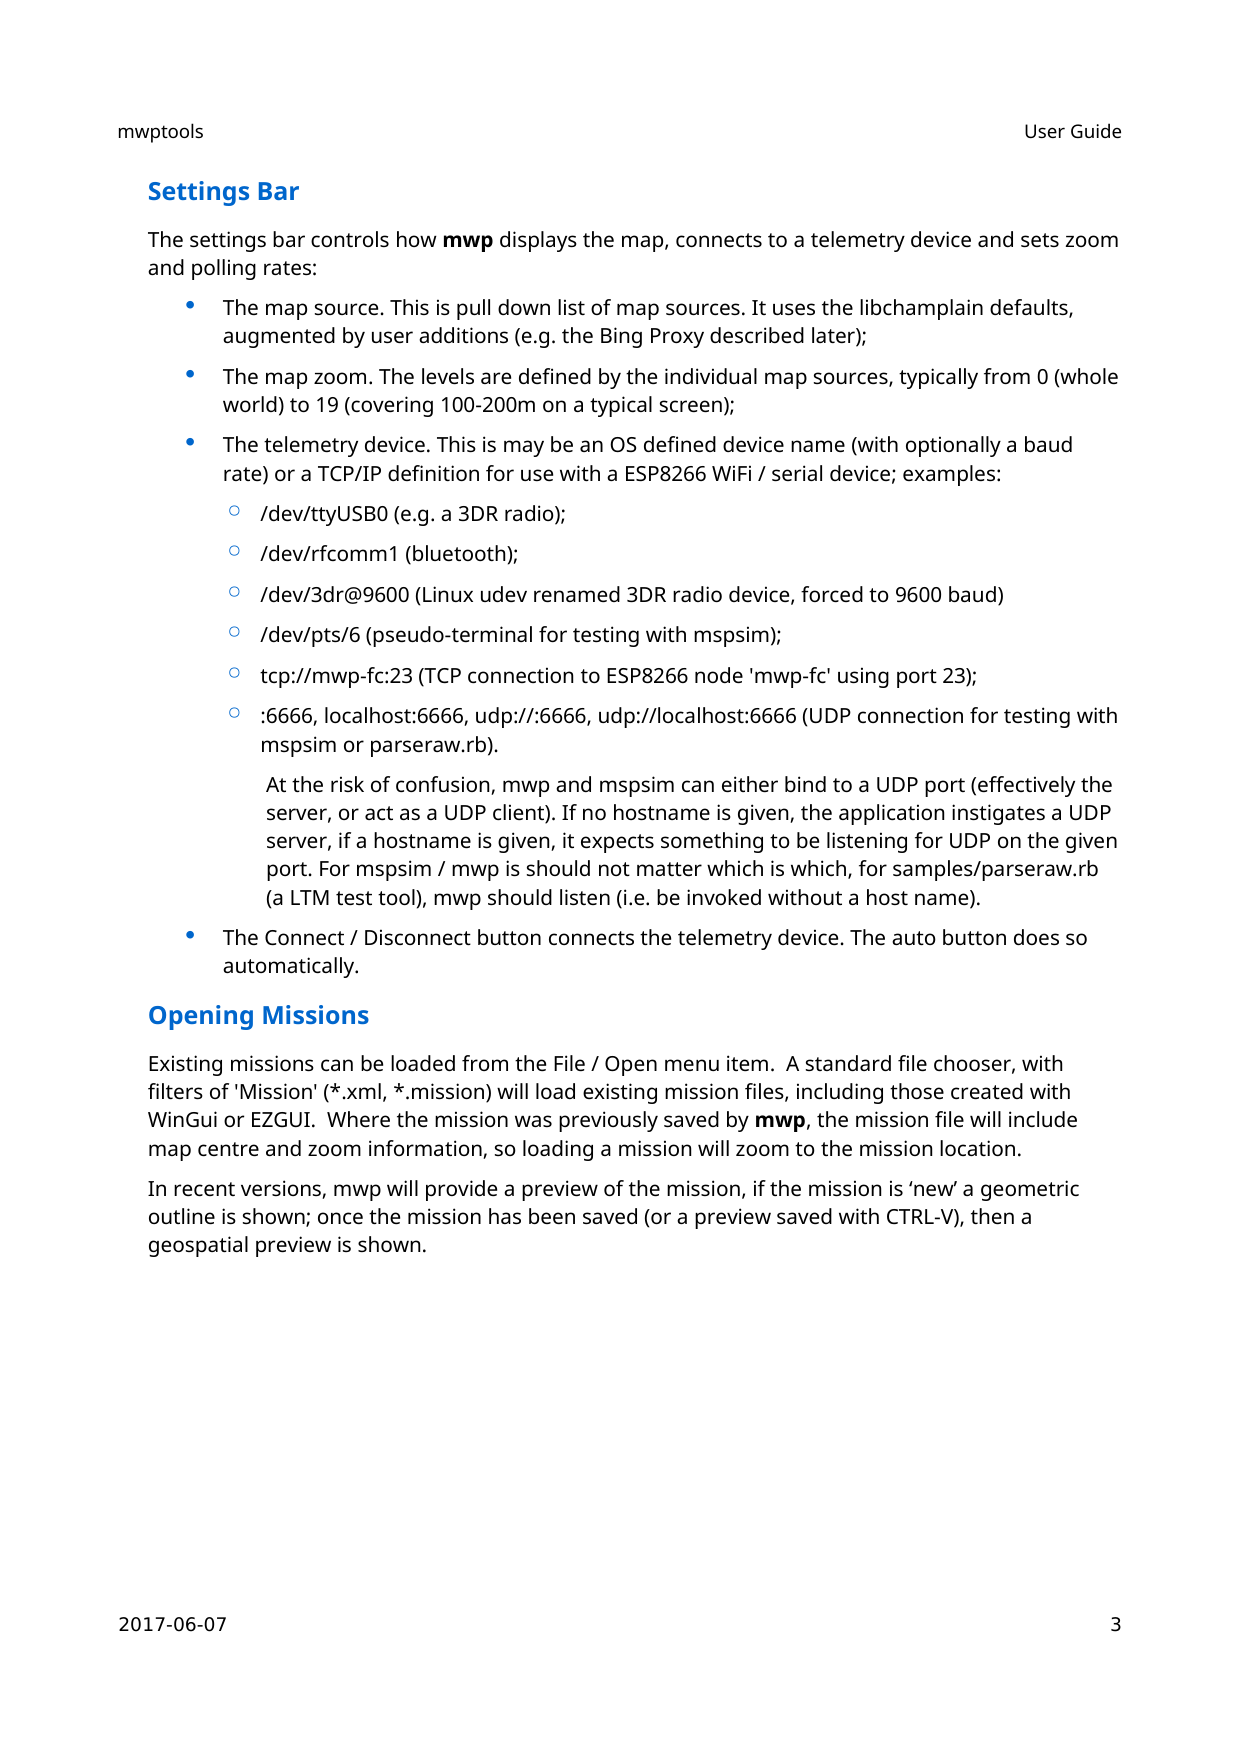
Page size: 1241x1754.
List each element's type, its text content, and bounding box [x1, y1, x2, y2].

list tcp://mwp-fc:23 (TCP connection to ESP8266 node 'mwp-fc' using port 23); [223, 661, 1122, 689]
text In recent versions, mwp will provide a preview of the mission, if the mission is ‘new’ a geometric outline is shown; once the mission has been saved (or a preview saved with CTRL-V), then a geospatial preview is shown. [148, 1174, 1122, 1258]
list The map source. This is pull down list of map sources. It uses the libchamplain defaults, augmented by user additions (e.g. the Bing Proxy described later); [185, 293, 1122, 350]
list :6666, localhost:6666, udp://:6666, udp://localhost:6666 (UDP connection for testing with mspsim or parseraw.rb). [223, 701, 1122, 758]
list /dev/pts/6 (pseudo-terminal for testing with mspsim); [223, 620, 1122, 649]
list At the risk of confusion, mwp and mspsim can either bind to a UDP port (effectively the server, or act as a UDP client). If no hostname is given, the application instigates a UDP server, if a hostname is given, it expects something to be listening for UDP on the given port. For mspsim / mwp is should not matter which is which, for samples/parseraw.rb (a LTM test tool), mwp should listen (i.e. be invoked without a host name). [266, 770, 1122, 911]
list /dev/rfcomm1 (bluetooth); [223, 539, 1122, 568]
subtitle Opening Missions [148, 997, 1122, 1031]
subtitle Settings Bar [148, 173, 1122, 207]
list The telemetry device. This is may be an OS defined device name (with optionally a baud rate) or a TCP/IP definition for use with a ESP8266 WiFi / serial device; examples: [185, 430, 1122, 487]
list /dev/ttyUSB0 (e.g. a 3DR radio); [223, 499, 1122, 528]
list /dev/3dr@9600 (Linux udev renamed 3DR radio device, forced to 9600 baud) [223, 580, 1122, 608]
text The settings bar controls how mwp displays the map, connects to a telemetry device and sets zoom and polling rates: [148, 225, 1122, 281]
list The map zoom. The levels are defined by the individual map sources, typically from 0 (whole world) to 19 (covering 100-200m on a typical screen); [185, 362, 1122, 418]
text Existing missions can be loaded from the File / Open menu item. A standard file chooser, with filters of 'Mission' (*.xml, *.mission) will load existing mission files, including those created with WinGui or EZGUI. Where the mission was previously saved by mwp, the mission file will include map centre and zoom information, so loading a mission will zoom to the mission location. [148, 1049, 1122, 1162]
list The Connect / Disconnect button connects the telemetry device. The auto button does so automatically. [185, 923, 1122, 979]
